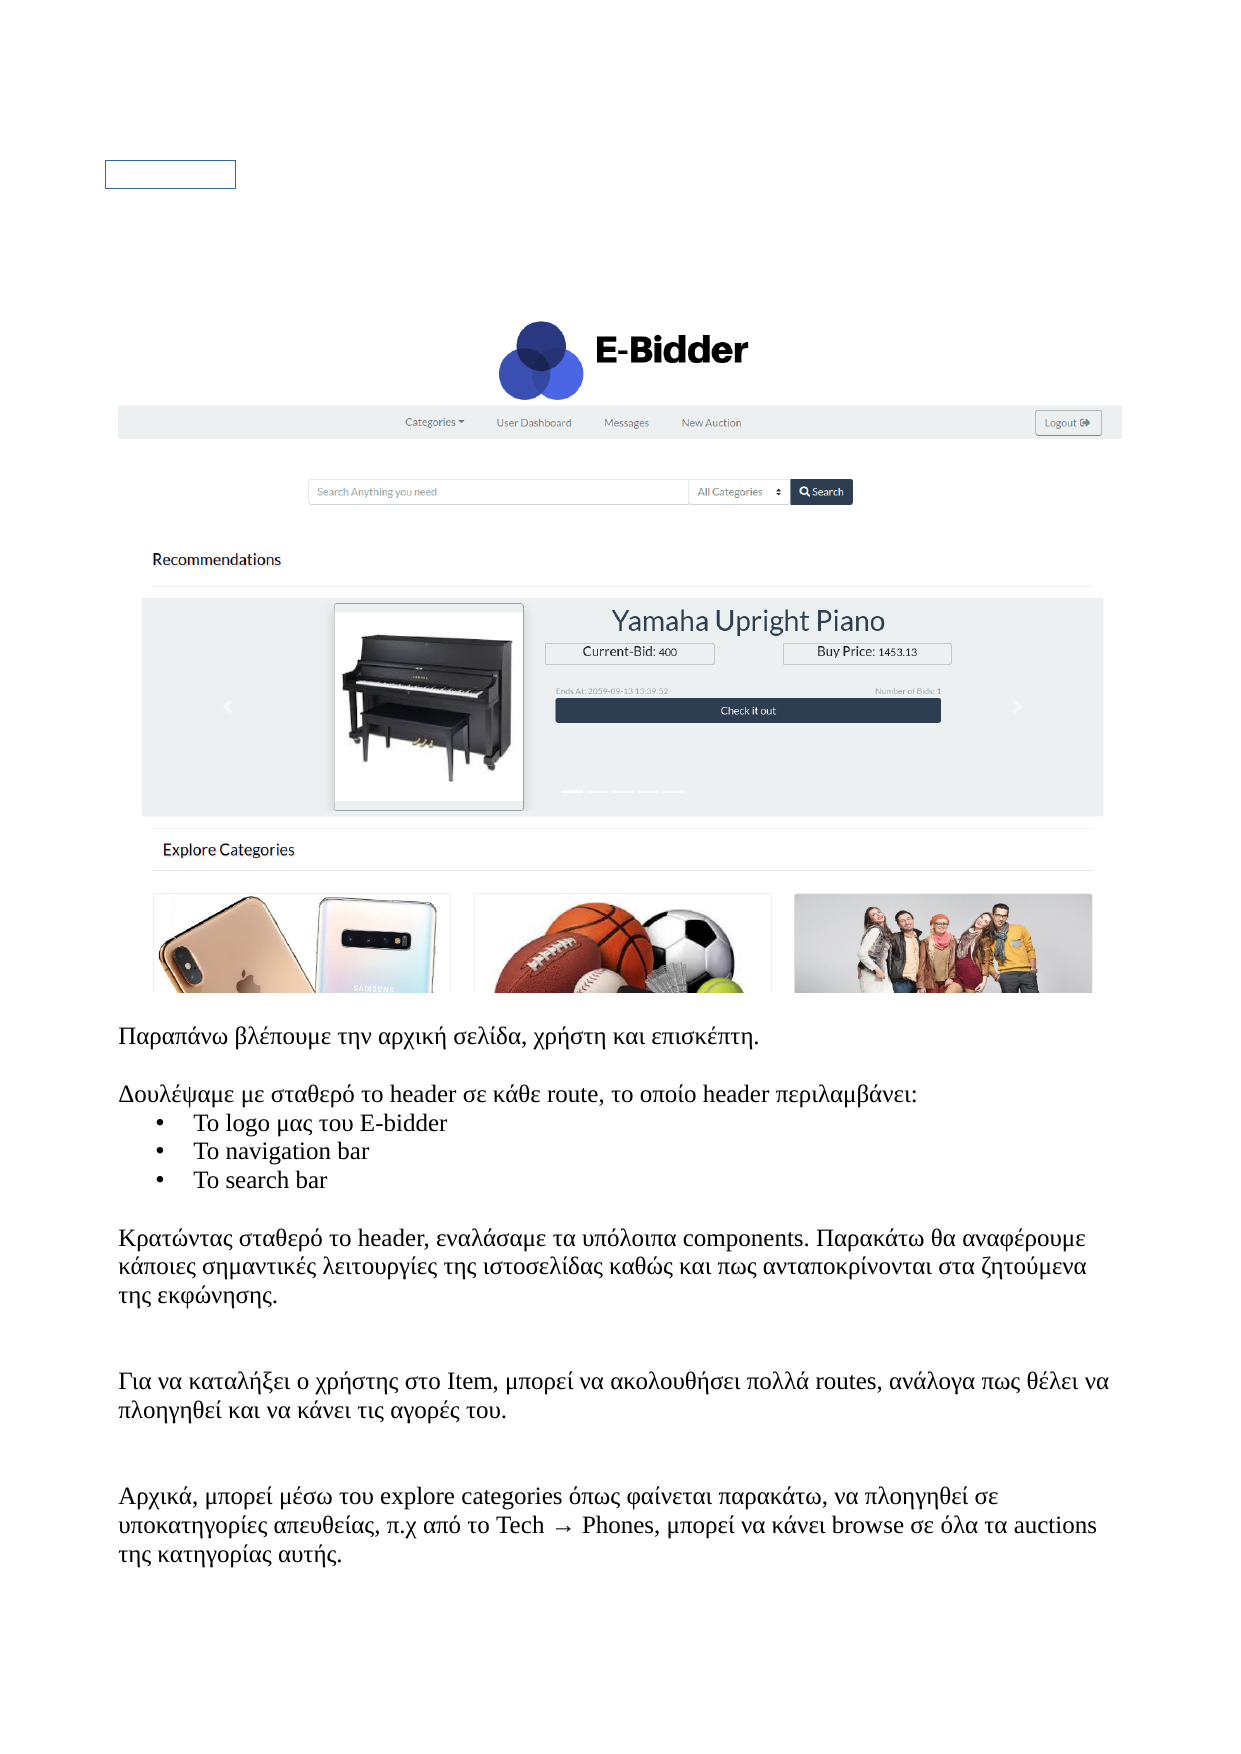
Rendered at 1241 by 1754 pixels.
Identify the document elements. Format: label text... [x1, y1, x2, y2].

list Το navigation bar [156, 1136, 1122, 1165]
text Παραπάνω βλέπουμε την αρχική σελίδα, χρήστη και επισκέπτη. [118, 1021, 1122, 1050]
list Το logo μας του E-bidder [156, 1108, 1122, 1136]
text Αρχικά, μπορεί μέσω του explore categories όπως φαίνεται παρακάτω, να πλοηγηθεί σε υποκατηγορίες απευθείας, π.χ από το Tech → Phones, μπορεί να κάνει browse σε όλα τα auctions της κατηγορίας αυτής. [118, 1481, 1122, 1568]
text Δουλέψαμε με σταθερό το header σε κάθε route, το οποίο header περιλαμβάνει: [118, 1079, 1122, 1108]
picture [118, 315, 1123, 993]
text Για να καταλήξει ο χρήστης στο Item, μπορεί να ακολουθήσει πολλά routes, ανάλογα πως θέλει να πλοηγηθεί και να κάνει τις αγορές του. [118, 1366, 1122, 1424]
list Το search bar [156, 1165, 1122, 1194]
text Κρατώντας σταθερό το header, εναλάσαμε τα υπόλοιπα components. Παρακάτω θα αναφέρουμε κάποιες σημαντικές λειτουργίες της ιστοσελίδας καθώς και πως ανταποκρίνονται στα ζητούμενα της εκφώνησης. [118, 1223, 1122, 1309]
